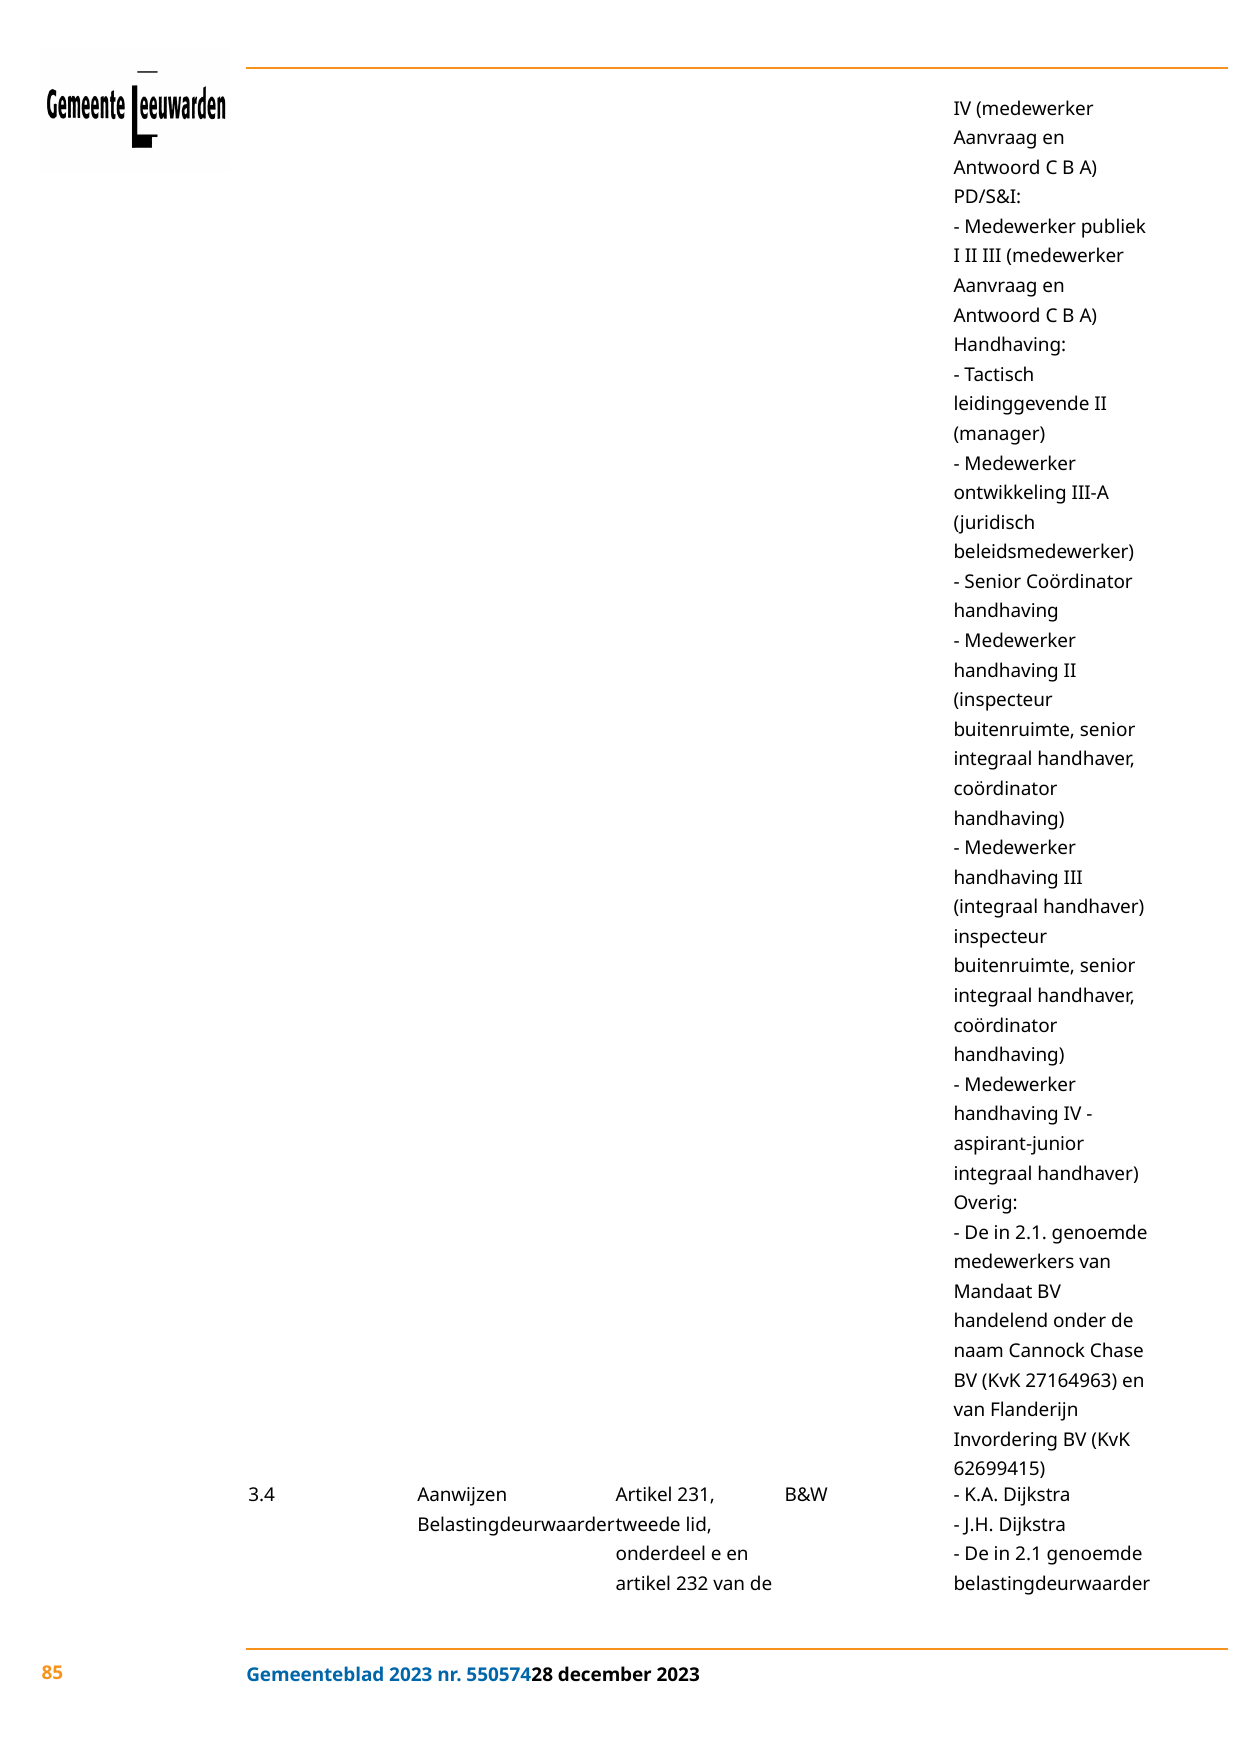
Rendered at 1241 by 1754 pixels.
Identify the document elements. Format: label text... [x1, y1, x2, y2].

table_cell - K.A. Dijkstra - J.H. Dijkstra - De in 2.1 genoemde belastingdeurwaarder [953, 1481, 1152, 1596]
table_cell [417, 95, 615, 1481]
table_cell IV (medewerker Aanvraag en Antwoord C B A) PD/S&I: - Medewerker publiek I II III (medewerker Aanvraag en Antwoord C B A) Handhaving: - Tactisch leidinggevende II (manager) - Medewerker ontwikkeling III-A (juridisch beleidsmedewerker) - Senior Coördinator handhaving - Medewerker handhaving II (inspecteur buitenruimte, senior integraal handhaver, coördinator handhaving) - Medewerker handhaving III (integraal handhaver) inspecteur buitenruimte, senior integraal handhaver, coördinator handhaving) - Medewerker handhaving IV -aspirant-junior integraal handhaver) Overig: - De in 2.1. genoemde medewerkers van Mandaat BV handelend onder de naam Cannock Chase BV (KvK 27164963) en van Flanderijn Invordering BV (KvK 62699415) [953, 95, 1152, 1481]
table_cell [248, 95, 417, 1481]
table_cell Artikel 231, tweede lid, onderdeel e en artikel 232 van de [615, 1481, 784, 1596]
table_cell B&W [784, 1481, 953, 1596]
table_cell 3.4 [248, 1481, 417, 1596]
table_cell [615, 95, 784, 1481]
picture [41, 47, 231, 172]
table_cell Aanwijzen Belastingdeurwaarder [417, 1481, 615, 1596]
table_cell [784, 95, 953, 1481]
